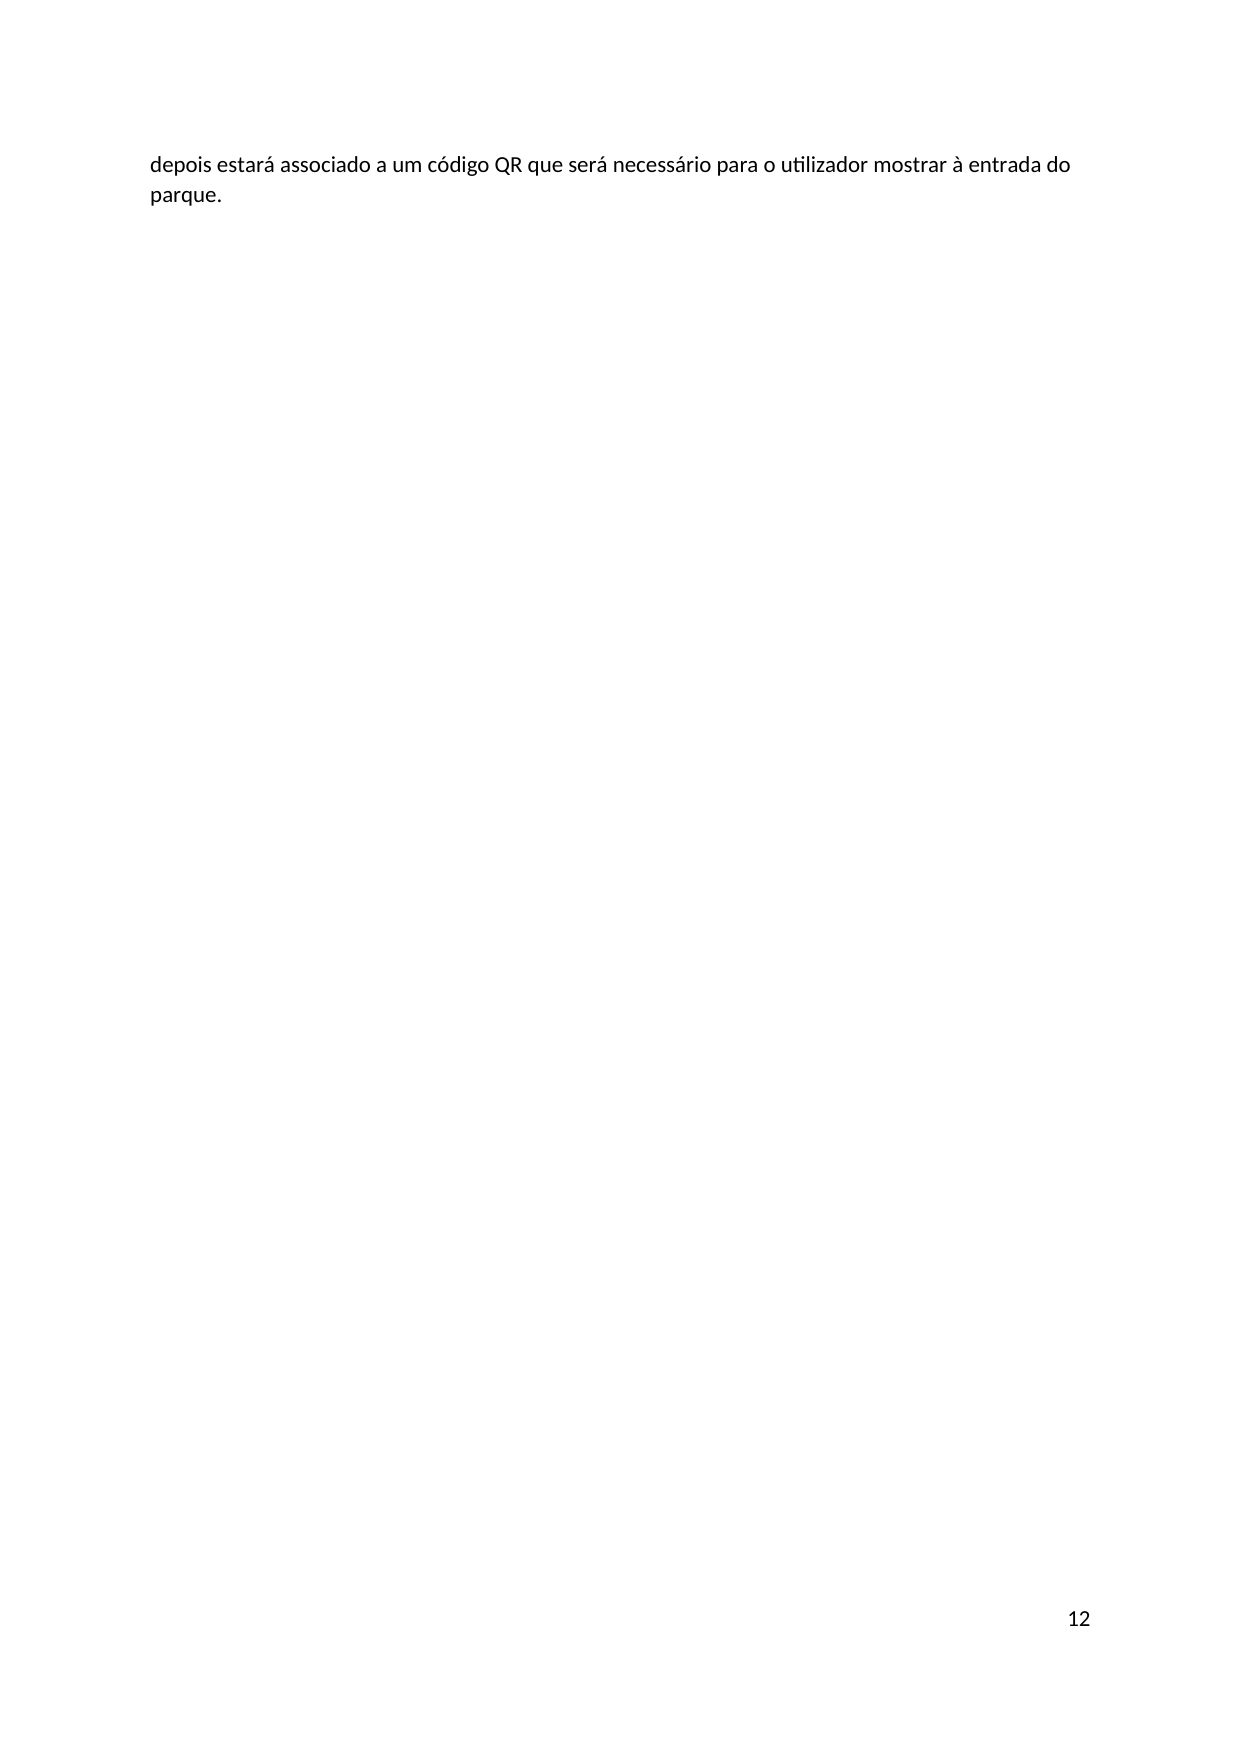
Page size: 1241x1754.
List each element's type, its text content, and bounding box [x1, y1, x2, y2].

text depois estará associado a um código QR que será necessário para o utilizador mostrar à entrada do parque. [150, 150, 1090, 208]
